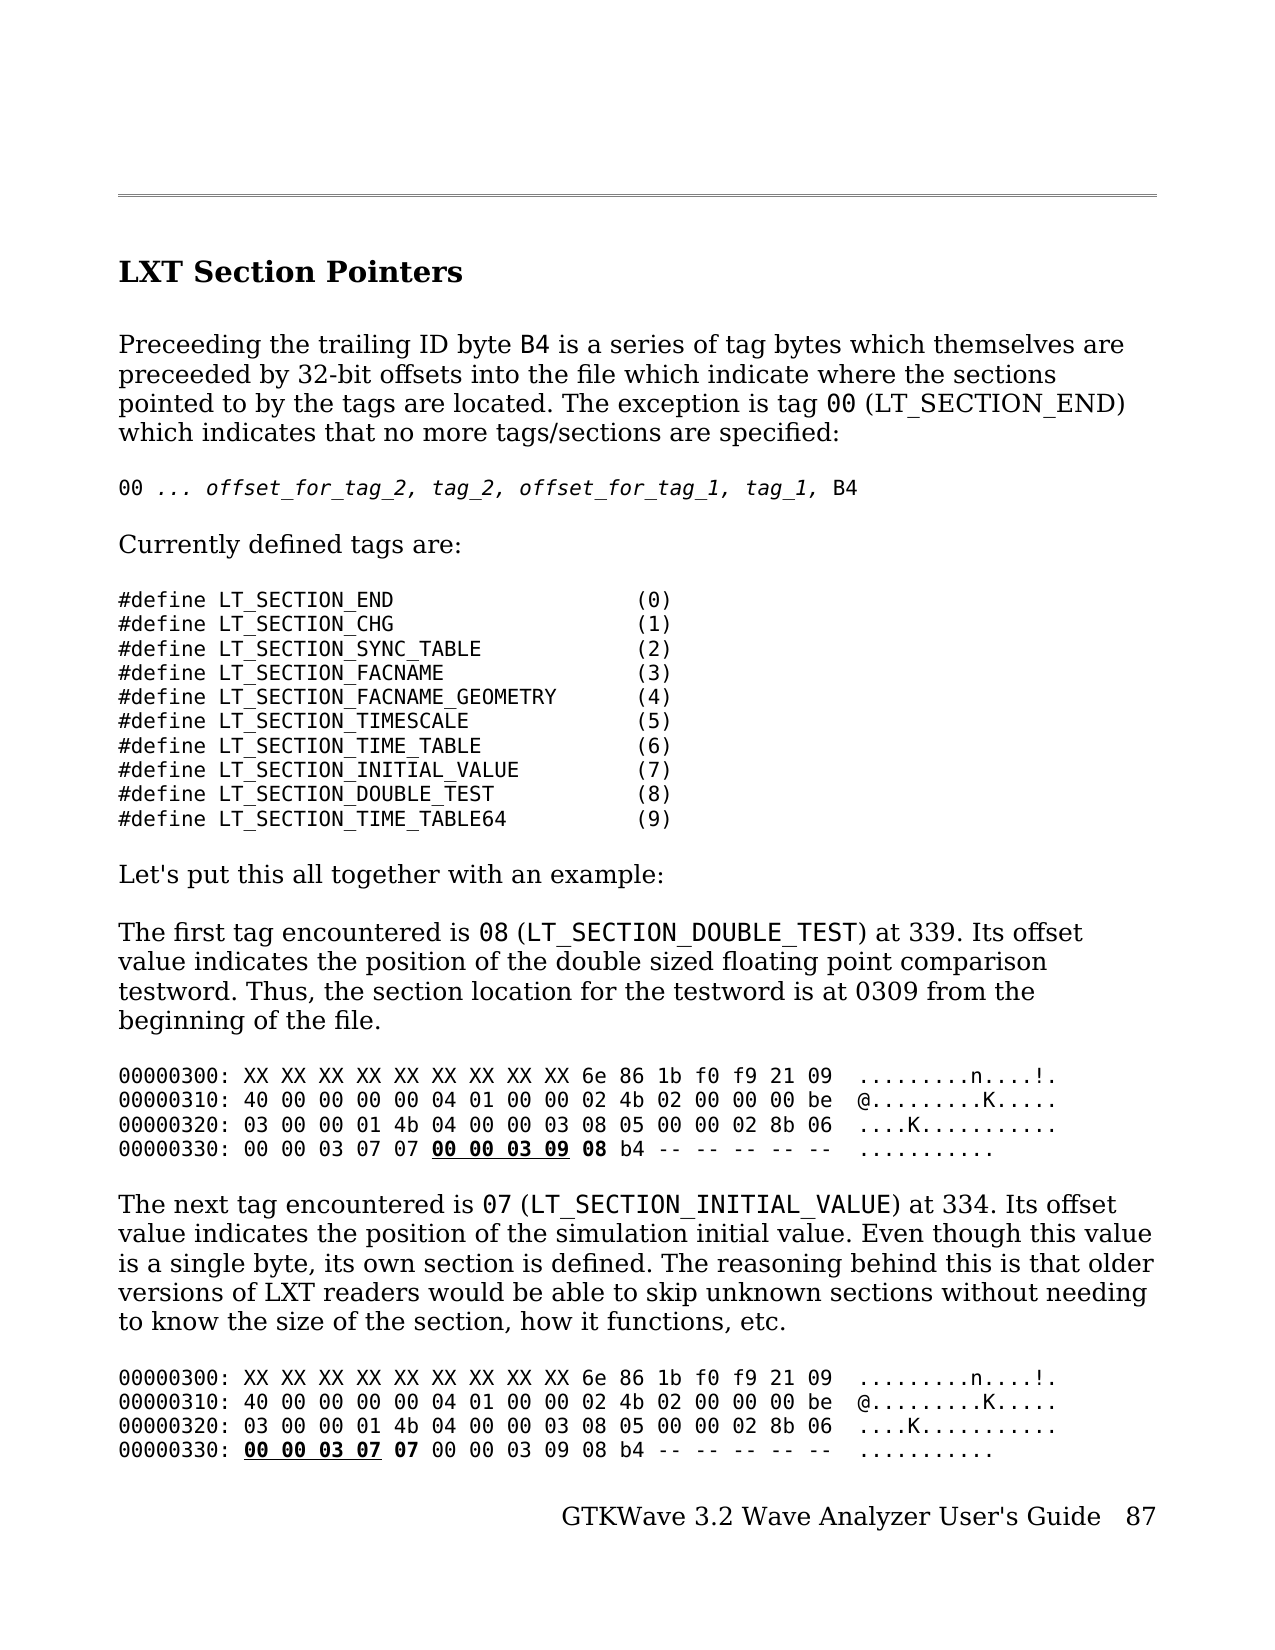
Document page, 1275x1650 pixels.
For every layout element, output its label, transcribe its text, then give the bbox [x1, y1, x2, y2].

text Preceeding the trailing ID byte B4 is a series of tag bytes which themselves are preceeded by 32-bit offsets into the file which indicate where the sections pointed to by the tags are located. The exception is tag 00 (LT_SECTION_END) which indicates that no more tags/sections are specified: 00 ... offset_for_tag_2, tag_2, offset_for_tag_1, tag_1, B4 Currently defined tags are: #define LT_SECTION_END (0) #define LT_SECTION_CHG (1) #define LT_SECTION_SYNC_TABLE (2) #define LT_SECTION_FACNAME (3) #define LT_SECTION_FACNAME_GEOMETRY (4) #define LT_SECTION_TIMESCALE (5) #define LT_SECTION_TIME_TABLE (6) #define LT_SECTION_INITIAL_VALUE (7) #define LT_SECTION_DOUBLE_TEST (8) #define LT_SECTION_TIME_TABLE64 (9) Let's put this all together with an example: The first tag encountered is 08 (LT_SECTION_DOUBLE_TEST) at 339. Its offset value indicates the position of the double sized floating point comparison testword. Thus, the section location for the testword is at 0309 from the beginning of the file. 00000300: XX XX XX XX XX XX XX XX XX 6e 86 1b f0 f9 21 09 .........n....!. 00000310: 40 00 00 00 00 04 01 00 00 02 4b 02 00 00 00 be @.........K..... 00000320: 03 00 00 01 4b 04 00 00 03 08 05 00 00 02 8b 06 ....K........... 00000330: 00 00 03 07 07 00 00 03 09 08 b4 -- -- -- -- -- ........... The next tag encountered is 07 (LT_SECTION_INITIAL_VALUE) at 334. Its offset value indicates the position of the simulation initial value. Even though this value is a single byte, its own section is defined. The reasoning behind this is that older versions of LXT readers would be able to skip unknown sections without needing to know the size of the section, how it functions, etc. 00000300: XX XX XX XX XX XX XX XX XX 6e 86 1b f0 f9 21 09 .........n....!. 00000310: 40 00 00 00 00 04 01 00 00 02 4b 02 00 00 00 be @.........K..... 00000320: 03 00 00 01 4b 04 00 00 03 08 05 00 00 02 8b 06 ....K........... 00000330: 00 00 03 07 07 00 00 03 09 08 b4 -- -- -- -- -- ........... [118, 301, 1157, 1463]
text LXT Section Pointers [118, 226, 1157, 289]
